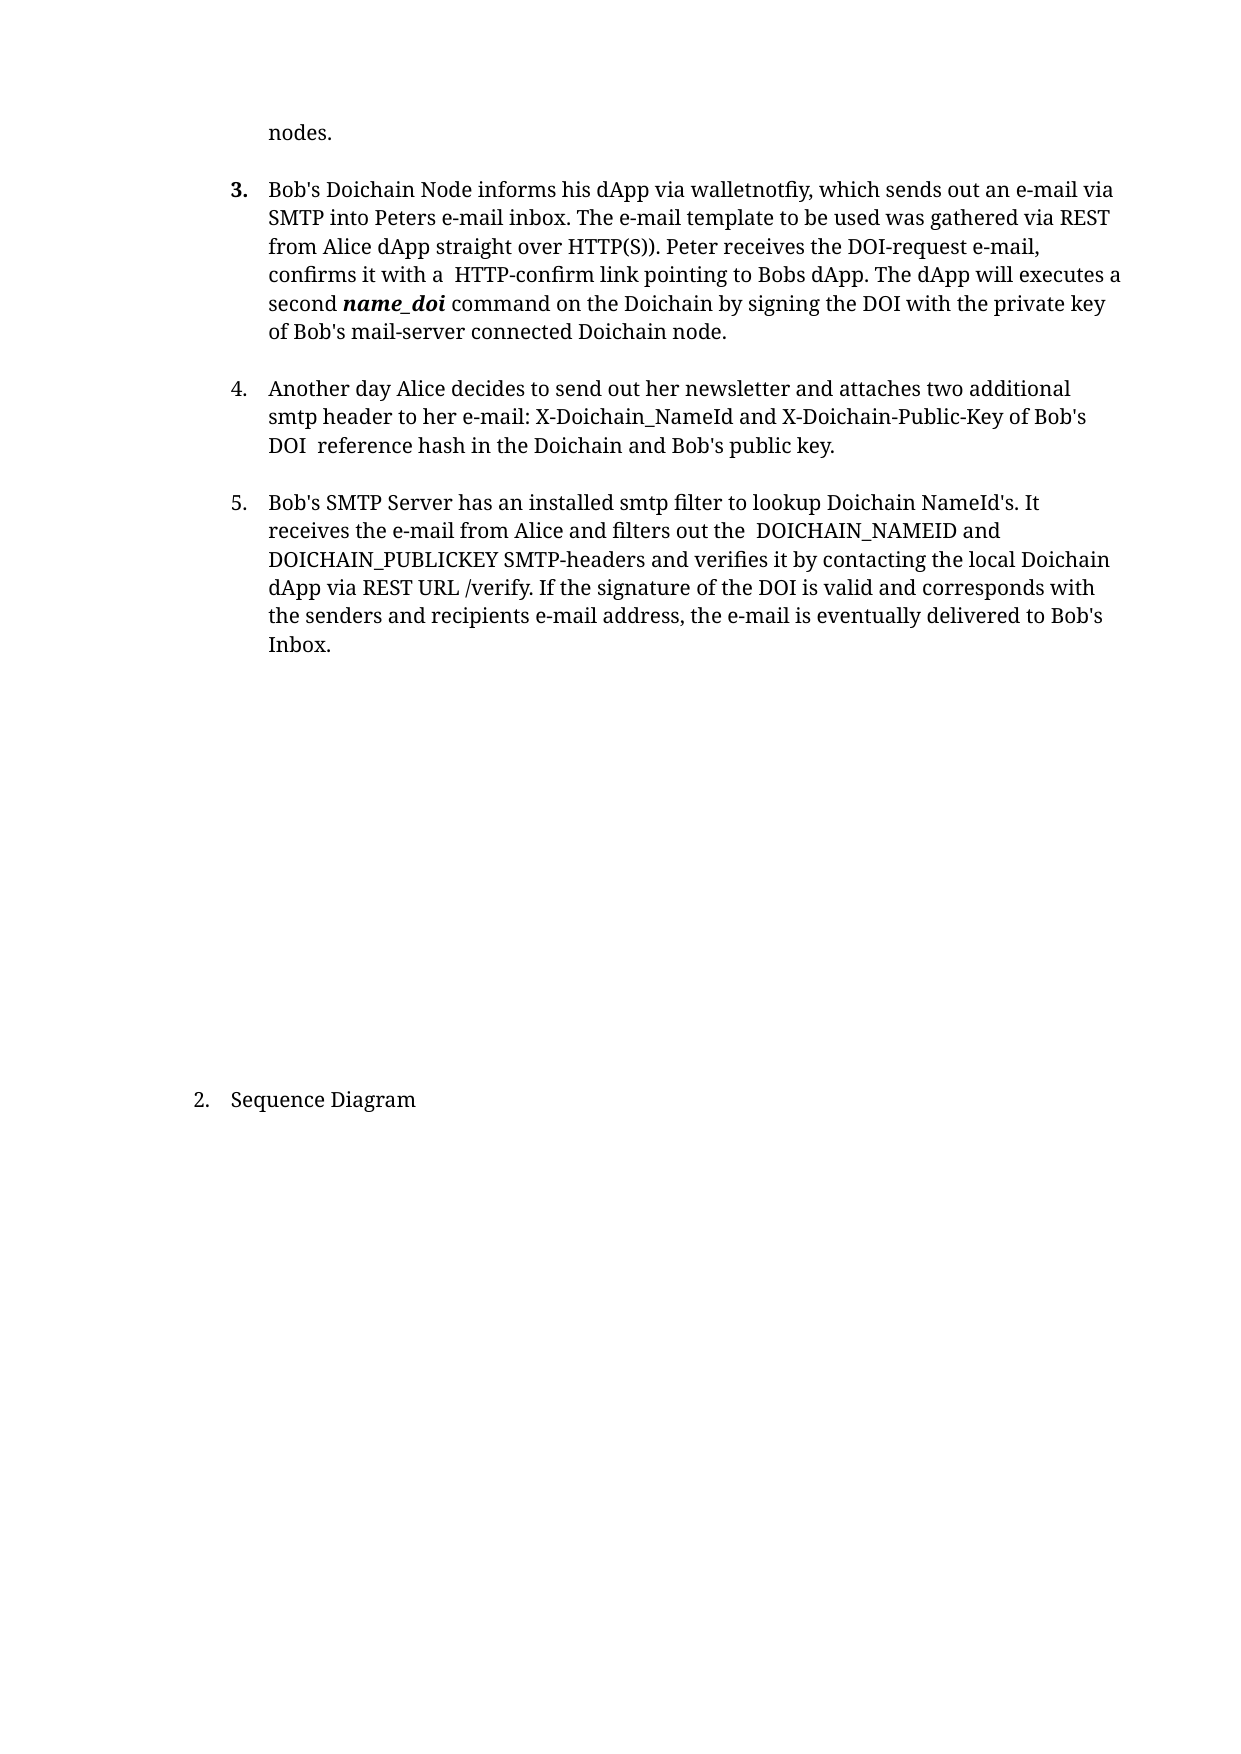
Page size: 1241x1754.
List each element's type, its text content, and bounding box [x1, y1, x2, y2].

list Another day Alice decides to send out her newsletter and attaches two additional smtp header to her e-mail: X-Doichain_NameId and X-Doichain-Public-Key of Bob's DOI reference hash in the Doichain and Bob's public key. [231, 374, 1122, 488]
list nodes. [231, 118, 1122, 175]
list Bob's Doichain Node informs his dApp via walletnotfiy, which sends out an e-mail via SMTP into Peters e-mail inbox. The e-mail template to be used was gathered via REST from Alice dApp straight over HTTP(S)). Peter receives the DOI-request e-mail, confirms it with a HTTP-confirm link pointing to Bobs dApp. The dApp will executes a second name_doi command on the Doichain by signing the DOI with the private key of Bob's mail-server connected Doichain node. [231, 175, 1122, 374]
list Sequence Diagram [193, 1085, 1122, 1113]
list Bob's SMTP Server has an installed smtp filter to lookup Doichain NameId's. It receives the e-mail from Alice and filters out the DOICHAIN_NAMEID and DOICHAIN_PUBLICKEY SMTP-headers and verifies it by contacting the local Doichain dApp via REST URL /verify. If the signature of the DOI is valid and corresponds with the senders and recipients e-mail address, the e-mail is eventually delivered to Bob's Inbox. [231, 488, 1122, 914]
